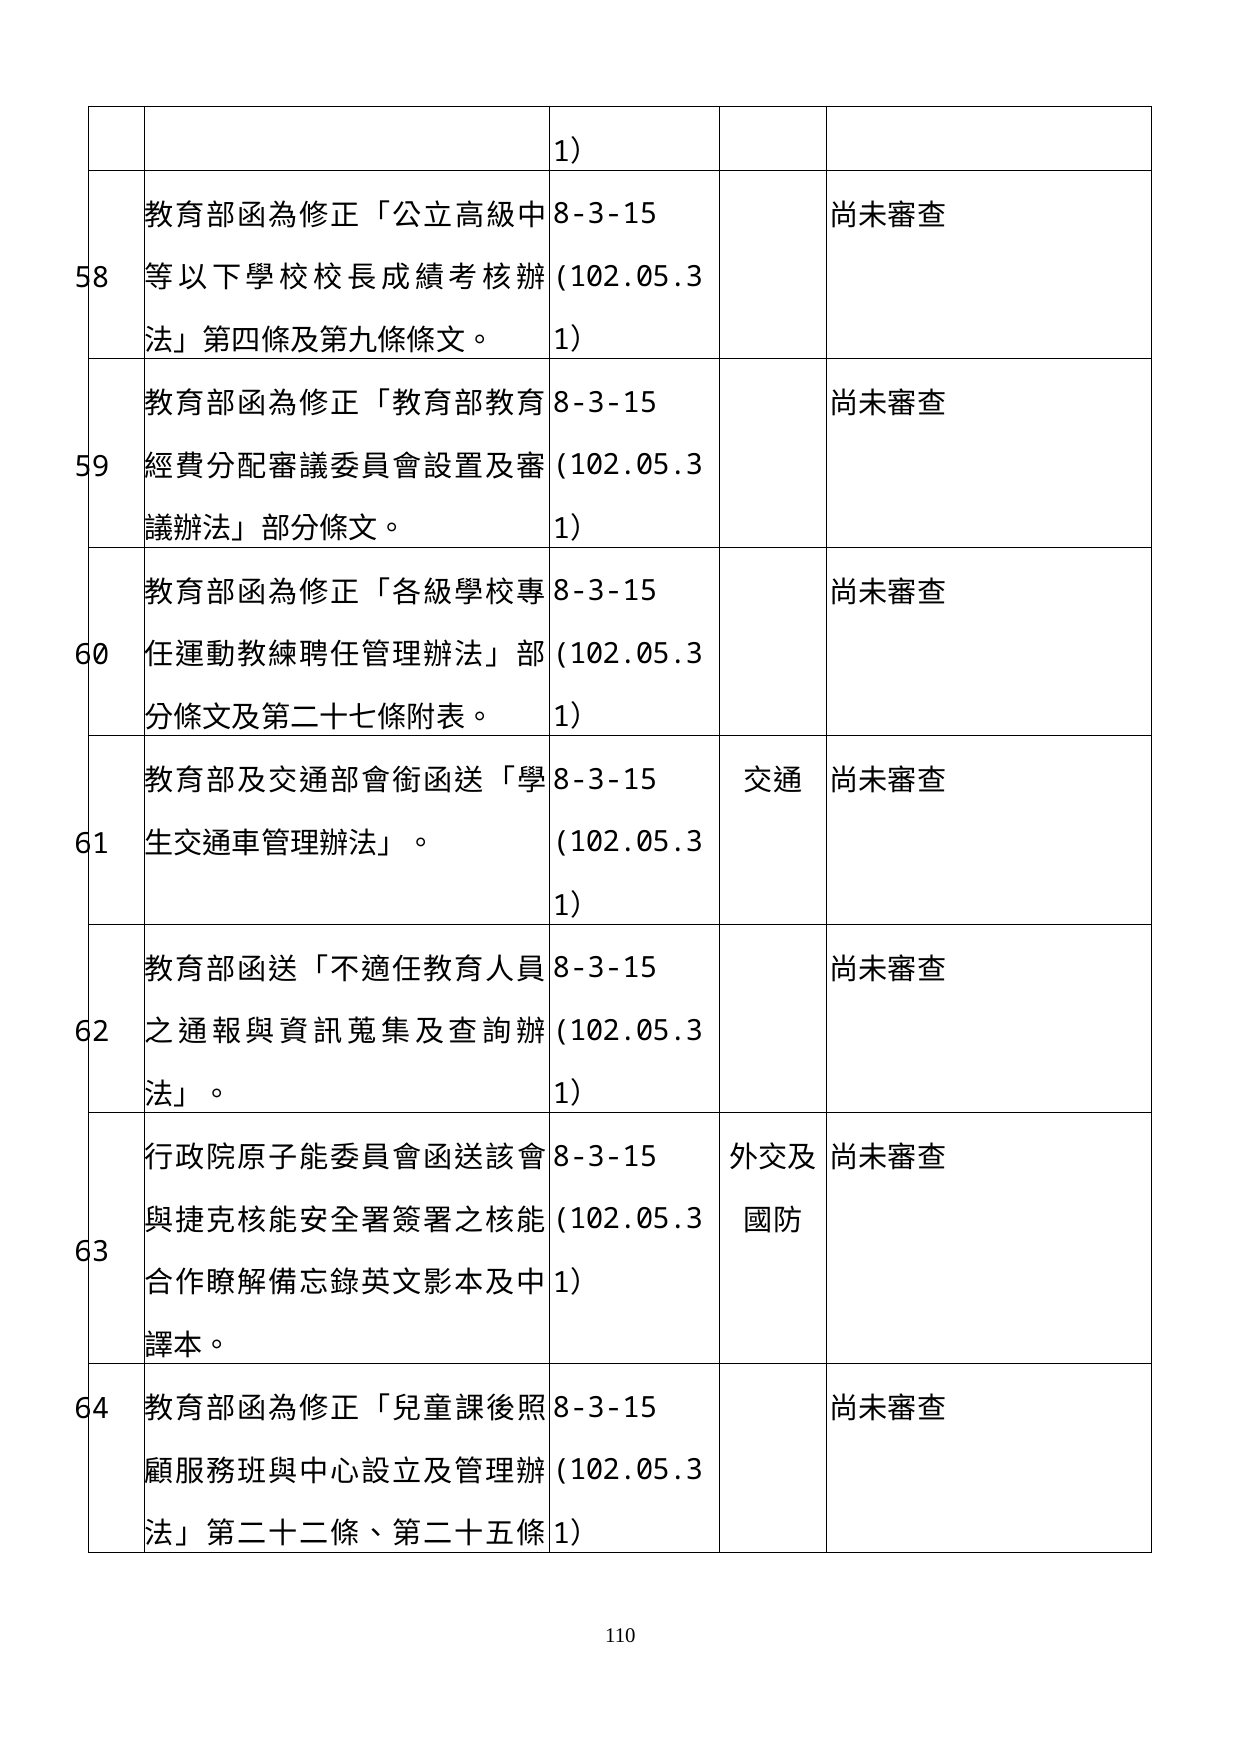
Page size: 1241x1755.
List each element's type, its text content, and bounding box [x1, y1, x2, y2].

table_cell [89, 1364, 144, 1552]
table_cell 8-3-15 (102.05.31） [550, 1113, 719, 1363]
table_cell 8-3-15 (102.05.31） [550, 171, 719, 358]
table_cell 8-3-15 (102.05.31） [550, 925, 719, 1112]
table_cell [89, 925, 144, 1112]
table_cell 教育部函為修正「兒童課後照顧服務班與中心設立及管理辦法」第二十二條、第二十五條 [145, 1364, 549, 1552]
table_cell 尚未審查 [827, 548, 1151, 735]
table_cell 行政院原子能委員會函送該會與捷克核能安全署簽署之核能合作瞭解備忘錄英文影本及中譯本。 [145, 1113, 549, 1363]
table_cell 教育部函為修正「公立高級中等以下學校校長成績考核辦法」第四條及第九條條文。 [145, 171, 549, 358]
table_cell [89, 107, 144, 169]
table_cell [720, 171, 826, 358]
table_cell 外交及國防 [720, 1113, 826, 1363]
table_cell [89, 548, 144, 735]
table_cell 教育部及交通部會銜函送「學生交通車管理辦法」。 [145, 736, 549, 924]
table_cell [720, 359, 826, 547]
table_cell 8-3-15 (102.05.31） [550, 548, 719, 735]
table_cell [89, 171, 144, 358]
table_cell [145, 107, 549, 169]
table_cell [720, 548, 826, 735]
table_cell 尚未審查 [827, 736, 1151, 924]
table_cell 交通 [720, 736, 826, 924]
table_cell 8-3-15 (102.05.31） [550, 736, 719, 924]
table_cell [89, 359, 144, 547]
table_cell [827, 107, 1151, 169]
table_cell [720, 925, 826, 1112]
table_cell 教育部函為修正「教育部教育經費分配審議委員會設置及審議辦法」部分條文。 [145, 359, 549, 547]
table_cell 1） [550, 107, 719, 169]
table_cell 教育部函為修正「各級學校專任運動教練聘任管理辦法」部分條文及第二十七條附表。 [145, 548, 549, 735]
table_cell [720, 107, 826, 169]
table_cell 尚未審查 [827, 1113, 1151, 1363]
table_cell 8-3-15 (102.05.31） [550, 359, 719, 547]
table_cell 尚未審查 [827, 1364, 1151, 1552]
table_cell 尚未審查 [827, 359, 1151, 547]
table_cell 8-3-15 (102.05.31） [550, 1364, 719, 1552]
table_cell 尚未審查 [827, 925, 1151, 1112]
table_cell 尚未審查 [827, 171, 1151, 358]
table_cell [720, 1364, 826, 1552]
table_cell 教育部函送「不適任教育人員之通報與資訊蒐集及查詢辦法」。 [145, 925, 549, 1112]
table_cell [89, 736, 144, 924]
table_cell [89, 1113, 144, 1363]
